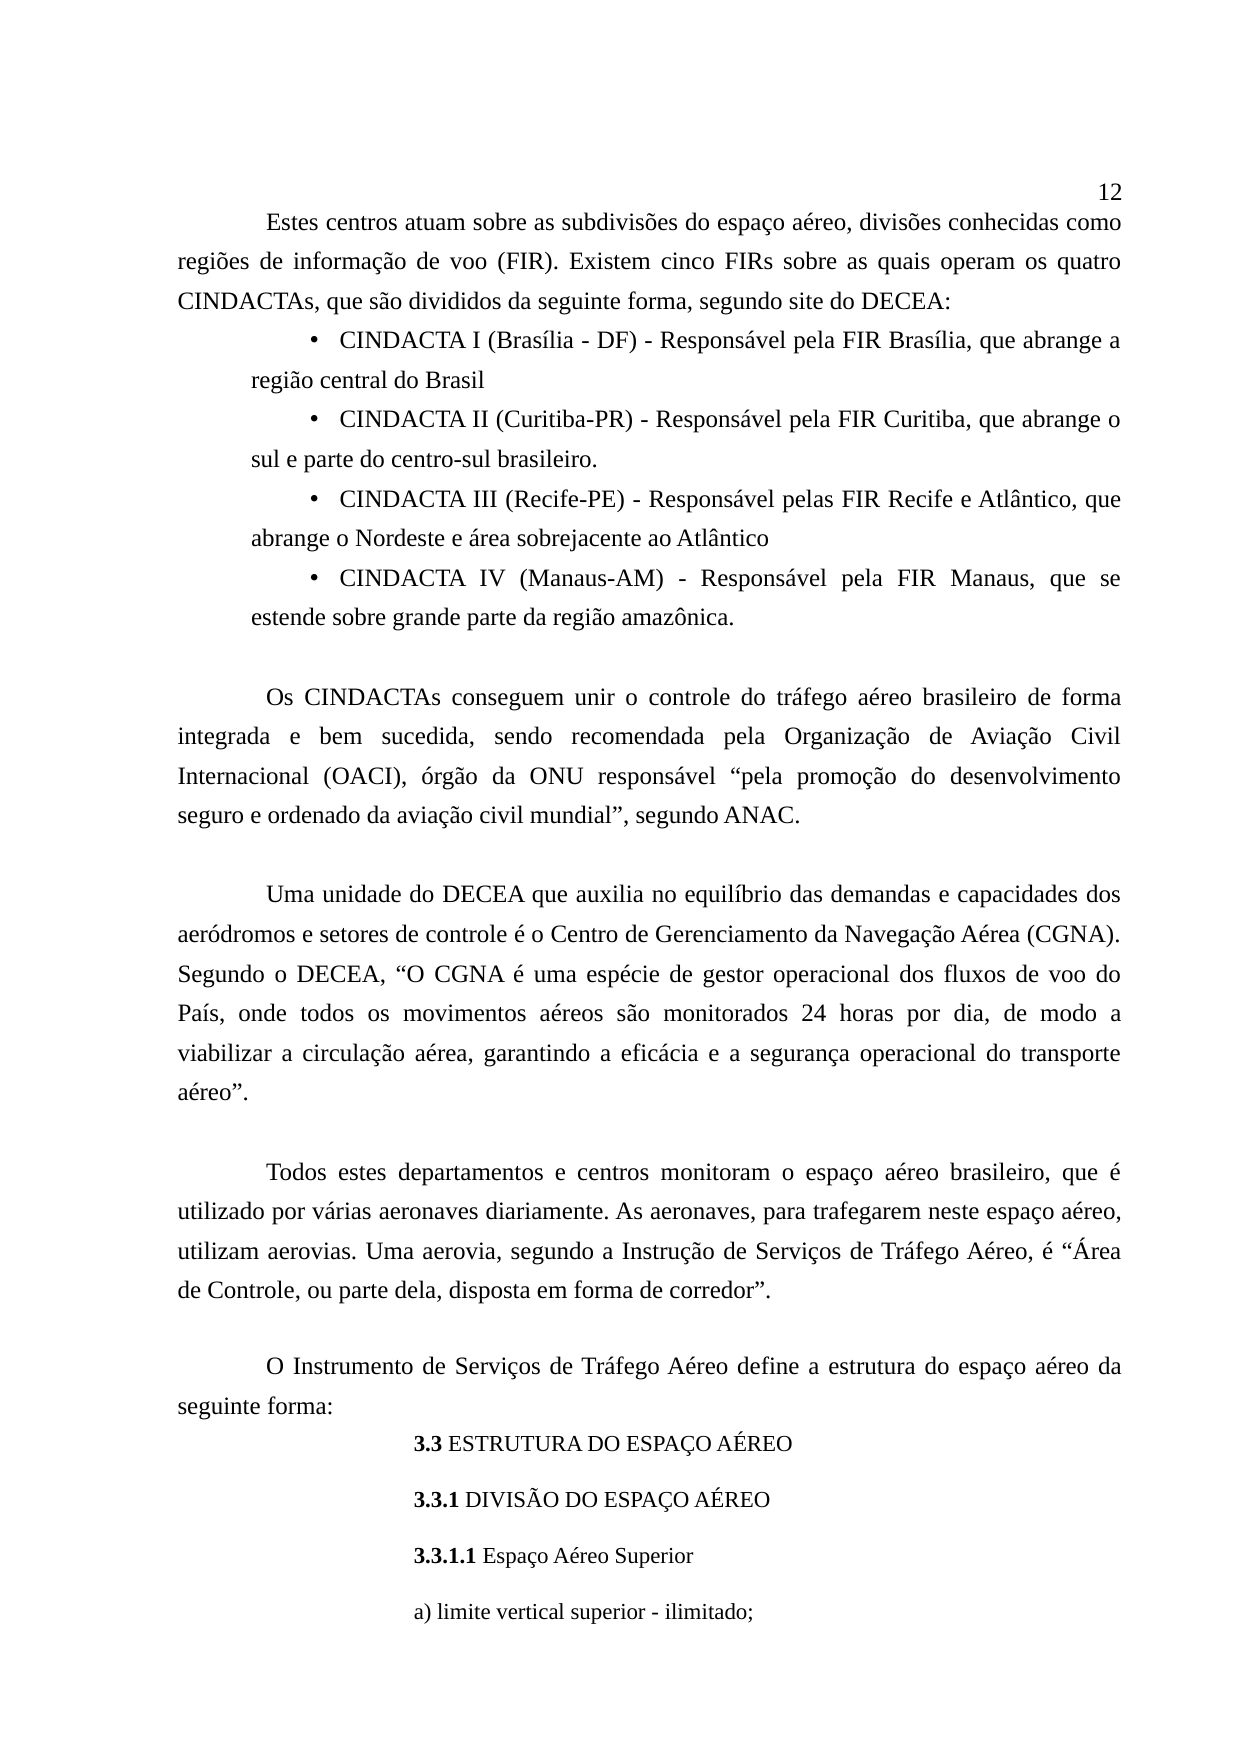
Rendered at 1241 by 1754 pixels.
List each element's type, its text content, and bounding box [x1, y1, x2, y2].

list CINDACTA IV (Manaus-AM) - Responsável pela FIR Manaus, que se estende sobre grande parte da região amazônica. [221, 563, 1122, 631]
text 3.3 ESTRUTURA DO ESPAÇO AÉREO [413, 1431, 1063, 1457]
text a) limite vertical superior - ilimitado; [413, 1598, 1063, 1624]
list CINDACTA III (Recife-PE) - Responsável pelas FIR Recife e Atlântico, que abrange o Nordeste e área sobrejacente ao Atlântico [221, 484, 1122, 552]
text Estes centros atuam sobre as subdivisões do espaço aéreo, divisões conhecidas como regiões de informação de voo (FIR). Existem cinco FIRs sobre as quais operam os quatro CINDACTAs, que são divididos da seguinte forma, segundo site do DECEA: [177, 207, 1122, 314]
list CINDACTA II (Curitiba-PR) - Responsável pela FIR Curitiba, que abrange o sul e parte do centro-sul brasileiro. [221, 404, 1122, 473]
text O Instrumento de Serviços de Tráfego Aéreo define a estrutura do espaço aéreo da seguinte forma: [177, 1351, 1122, 1420]
list CINDACTA I (Brasília - DF) - Responsável pela FIR Brasília, que abrange a região central do Brasil [221, 325, 1122, 394]
text 3.3.1 DIVISÃO DO ESPAÇO AÉREO [413, 1486, 1063, 1513]
text Os CINDACTAs conseguem unir o controle do tráfego aéreo brasileiro de forma integrada e bem sucedida, sendo recomendada pela Organização de Aviação Civil Internacional (OACI), órgão da ONU responsável “pela promoção do desenvolvimento seguro e ordenado da aviação civil mundial”, segundo ANAC. [177, 682, 1122, 829]
text Uma unidade do DECEA que auxilia no equilíbrio das demandas e capacidades dos aeródromos e setores de controle é o Centro de Gerenciamento da Navegação Aérea (CGNA). Segundo o DECEA, “O CGNA é uma espécie de gestor operacional dos fluxos de voo do País, onde todos os movimentos aéreos são monitorados 24 horas por dia, de modo a viabilizar a circulação aérea, garantindo a eficácia e a segurança operacional do transporte aéreo”. [177, 879, 1122, 1106]
text Todos estes departamentos e centros monitoram o espaço aéreo brasileiro, que é utilizado por várias aeronaves diariamente. As aeronaves, para trafegarem neste espaço aéreo, utilizam aerovias. Uma aerovia, segundo a Instrução de Serviços de Tráfego Aéreo, é “Área de Controle, ou parte dela, disposta em forma de corredor”. [177, 1157, 1122, 1304]
text 3.3.1.1 Espaço Aéreo Superior [413, 1542, 1063, 1568]
